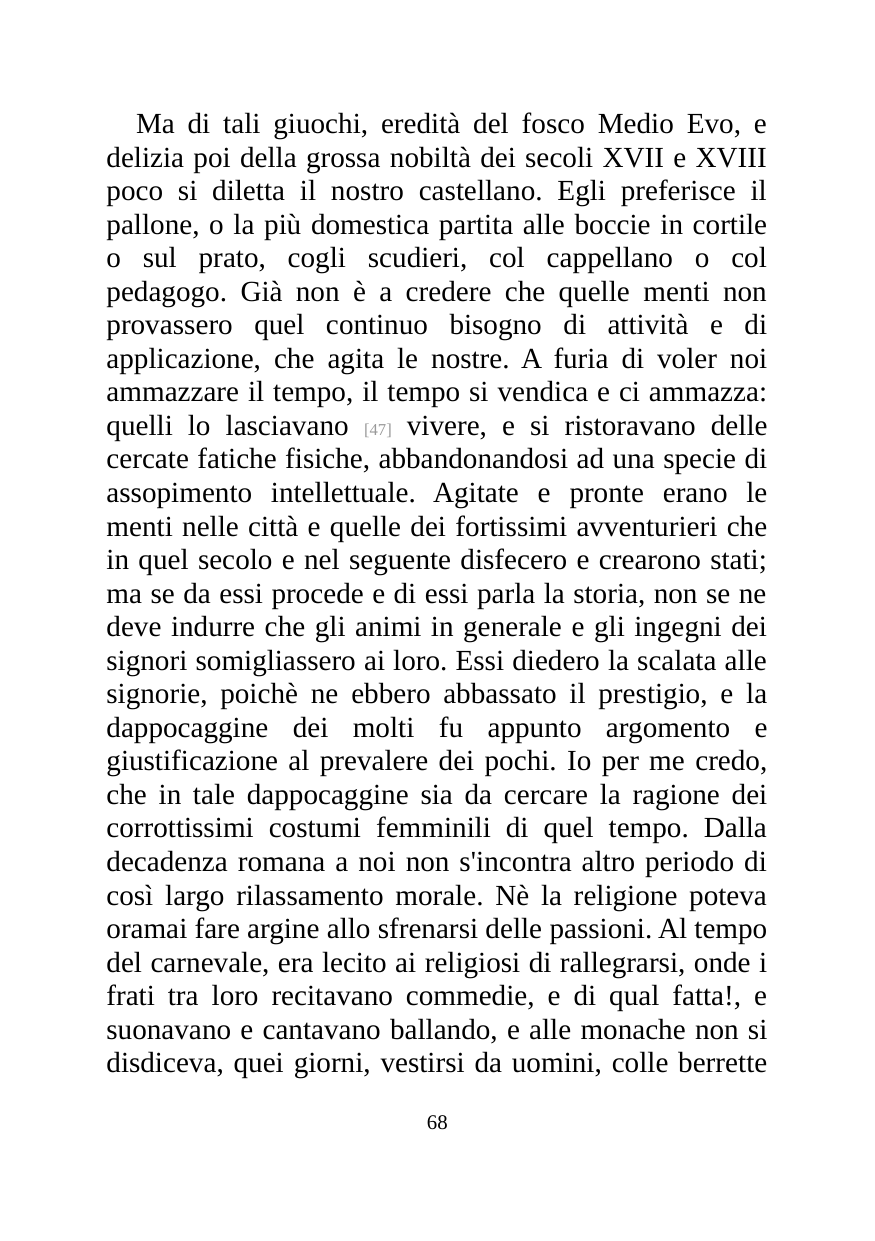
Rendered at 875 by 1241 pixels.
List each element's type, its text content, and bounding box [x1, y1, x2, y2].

text Ma di tali giuochi, eredità del fosco Medio Evo, e delizia poi della grossa nobiltà dei secoli XVII e XVIII poco si diletta il nostro castellano. Egli preferisce il pallone, o la più domestica partita alle boccie in cortile o sul prato, cogli scudieri, col cappellano o col pedagogo. Già non è a credere che quelle menti non provassero quel continuo bisogno di attività e di applicazione, che agita le nostre. A furia di voler noi ammazzare il tempo, il tempo si vendica e ci ammazza: quelli lo lasciavano [47] vivere, e si ristoravano delle cercate fatiche fisiche, abbandonandosi ad una specie di assopimento intellettuale. Agitate e pronte erano le menti nelle città e quelle dei fortissimi avventurieri che in quel secolo e nel seguente disfecero e crearono stati; ma se da essi procede e di essi parla la storia, non se ne deve indurre che gli animi in generale e gli ingegni dei signori somigliassero ai loro. Essi diedero la scalata alle signorie, poichè ne ebbero abbassato il prestigio, e la dappocaggine dei molti fu appunto argomento e giustificazione al prevalere dei pochi. Io per me credo, che in tale dappocaggine sia da cercare la ragione dei corrottissimi costumi femminili di quel tempo. Dalla decadenza romana a noi non s'incontra altro periodo di così largo rilassamento morale. Nè la religione poteva oramai fare argine allo sfrenarsi delle passioni. Al tempo del carnevale, era lecito ai religiosi di rallegrarsi, onde i frati tra loro recitavano commedie, e di qual fatta!, e suonavano e cantavano ballando, e alle monache non si disdiceva, quei giorni, vestirsi da uomini, colle berrette [106, 106, 768, 1079]
